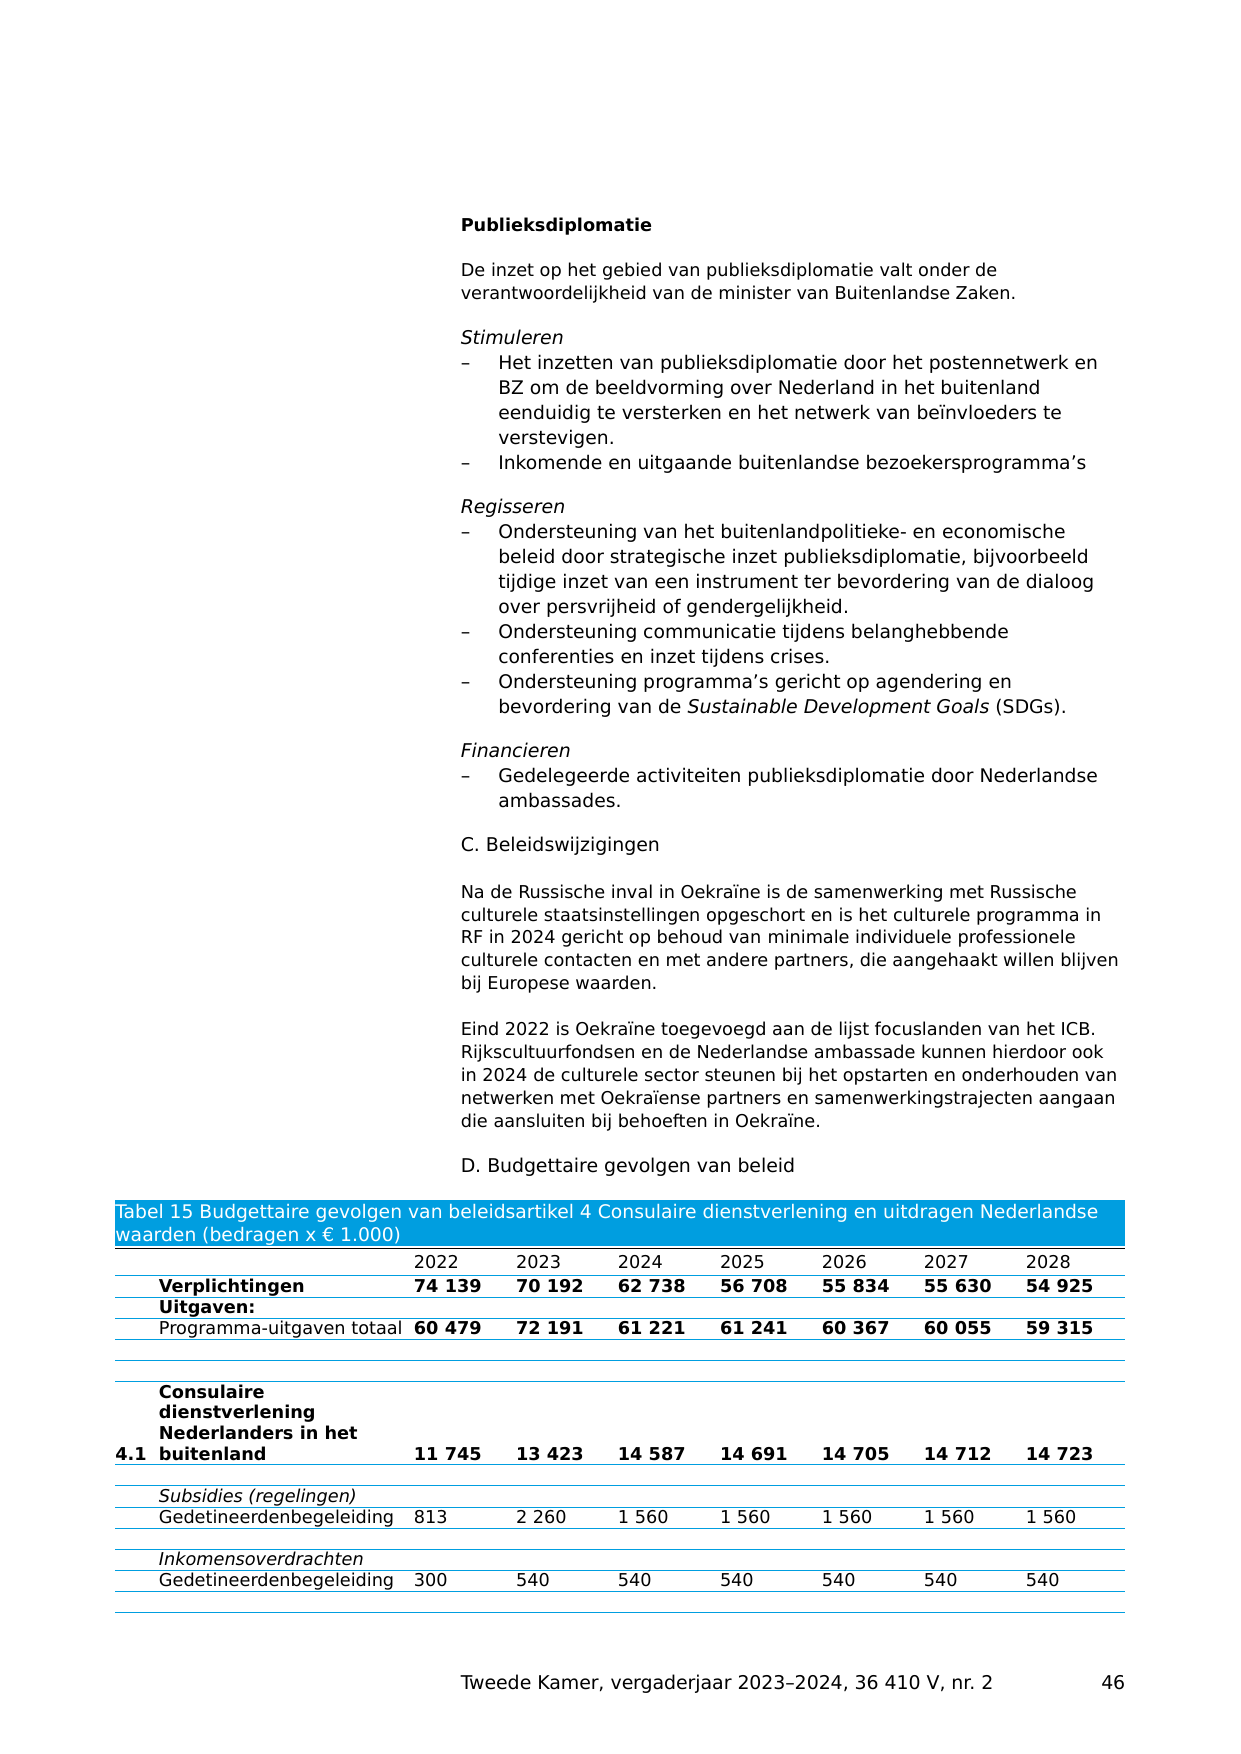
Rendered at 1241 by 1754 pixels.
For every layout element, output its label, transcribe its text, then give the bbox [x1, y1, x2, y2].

table_cell [717, 1529, 819, 1549]
table_cell [1023, 1486, 1125, 1506]
table_cell [156, 1592, 411, 1612]
text Regisseren [461, 496, 1125, 518]
table_cell 74 139 [411, 1276, 513, 1296]
title D. Budgettaire gevolgen van beleid [461, 1155, 1125, 1177]
table_cell [115, 1529, 156, 1549]
table_cell 300 [411, 1571, 513, 1591]
table_cell 2026 [819, 1249, 921, 1275]
table_cell [513, 1340, 615, 1360]
table_cell [921, 1465, 1023, 1485]
table_cell 54 925 [1023, 1276, 1125, 1296]
table_cell [615, 1361, 717, 1381]
table_cell 55 834 [819, 1276, 921, 1296]
table_cell 59 315 [1023, 1319, 1125, 1339]
table_cell [115, 1249, 156, 1275]
table_cell 60 055 [921, 1319, 1023, 1339]
table_cell [115, 1592, 156, 1612]
table_cell 813 [411, 1508, 513, 1527]
table_cell [513, 1361, 615, 1381]
table_cell [615, 1529, 717, 1549]
table_cell 14 712 [921, 1382, 1023, 1464]
text De inzet op het gebied van publieksdiplomatie valt onder de verantwoordelijkheid van de minister van Buitenlandse Zaken. [461, 258, 1125, 304]
table_cell [819, 1529, 921, 1549]
list Inkomende en uitgaande buitenlandse bezoekersprogramma’s [461, 449, 1125, 474]
table_cell [921, 1529, 1023, 1549]
table_cell [513, 1592, 615, 1612]
table_cell [615, 1340, 717, 1360]
table_cell [1023, 1361, 1125, 1381]
table_cell 14 691 [717, 1382, 819, 1464]
table_cell [156, 1529, 411, 1549]
table_cell [115, 1550, 156, 1570]
table_cell 1 560 [717, 1508, 819, 1527]
table_cell Uitgaven: [156, 1298, 411, 1318]
table_cell 1 560 [615, 1508, 717, 1527]
table_cell Gedetineerdenbegeleiding [156, 1571, 411, 1591]
table_cell 2028 [1023, 1249, 1125, 1275]
table_cell [921, 1592, 1023, 1612]
table_cell [921, 1361, 1023, 1381]
table_cell [513, 1550, 615, 1570]
table_cell 2024 [615, 1249, 717, 1275]
table_cell [921, 1486, 1023, 1506]
table_cell 1 560 [1023, 1508, 1125, 1527]
table_cell [615, 1298, 717, 1318]
table_cell [411, 1529, 513, 1549]
table_cell 56 708 [717, 1276, 819, 1296]
table_cell [717, 1592, 819, 1612]
table_cell [411, 1486, 513, 1506]
table_cell [1023, 1529, 1125, 1549]
table_cell [115, 1571, 156, 1591]
table_cell [615, 1486, 717, 1506]
table_cell 4.1 [115, 1382, 156, 1464]
table_cell 72 191 [513, 1319, 615, 1339]
table_cell 14 723 [1023, 1382, 1125, 1464]
table_cell [615, 1592, 717, 1612]
table_cell 13 423 [513, 1382, 615, 1464]
table_cell [1023, 1298, 1125, 1318]
text Stimuleren [461, 327, 1125, 349]
table_cell [717, 1340, 819, 1360]
table_cell 1 560 [921, 1508, 1023, 1527]
table_cell 60 367 [819, 1319, 921, 1339]
table_cell [411, 1340, 513, 1360]
list Gedelegeerde activiteiten publieksdiplomatie door Nederlandse ambassades. [461, 762, 1125, 812]
table_cell [921, 1298, 1023, 1318]
table_cell [819, 1361, 921, 1381]
table_cell [115, 1298, 156, 1318]
table_cell 62 738 [615, 1276, 717, 1296]
table_cell 2027 [921, 1249, 1023, 1275]
table_cell 1 560 [819, 1508, 921, 1527]
table_cell [411, 1298, 513, 1318]
table_cell [115, 1276, 156, 1296]
text Eind 2022 is Oekraïne toegevoegd aan de lijst focuslanden van het ICB. Rijkscultuurfondsen en de Nederlandse ambassade kunnen hierdoor ook in 2024 de culturele sector steunen bij het opstarten en onderhouden van netwerken met Oekraïense partners en samenwerkingstrajecten aangaan die aansluiten bij behoeften in Oekraïne. [461, 1017, 1125, 1132]
title C. Beleidswijzigingen [461, 834, 1125, 856]
table_cell [819, 1486, 921, 1506]
table_cell 11 745 [411, 1382, 513, 1464]
table_cell [115, 1340, 156, 1360]
table_cell 60 479 [411, 1319, 513, 1339]
table_cell [717, 1361, 819, 1381]
table_cell [156, 1465, 411, 1485]
table_cell [513, 1298, 615, 1318]
text Financieren [461, 740, 1125, 762]
table_cell [115, 1319, 156, 1339]
table_cell 540 [717, 1571, 819, 1591]
table_cell [411, 1550, 513, 1570]
table_cell [411, 1592, 513, 1612]
table_cell [921, 1550, 1023, 1570]
table_cell [513, 1486, 615, 1506]
table_cell [819, 1592, 921, 1612]
table_cell 55 630 [921, 1276, 1023, 1296]
table_cell [717, 1486, 819, 1506]
table_cell [717, 1298, 819, 1318]
table_cell [115, 1486, 156, 1506]
table_cell [717, 1550, 819, 1570]
list Ondersteuning communicatie tijdens belanghebbende conferenties en inzet tijdens crises. [461, 618, 1125, 668]
table_cell [615, 1550, 717, 1570]
table_cell 540 [819, 1571, 921, 1591]
table_cell 61 221 [615, 1319, 717, 1339]
table_cell Gedetineerdenbegeleiding [156, 1508, 411, 1527]
table_cell [717, 1465, 819, 1485]
table_cell [615, 1465, 717, 1485]
table_cell [156, 1249, 411, 1275]
table_cell 540 [1023, 1571, 1125, 1591]
table_cell Inkomensoverdrachten [156, 1550, 411, 1570]
table_cell 14 705 [819, 1382, 921, 1464]
table_cell [819, 1340, 921, 1360]
table_cell [819, 1550, 921, 1570]
table_cell 540 [615, 1571, 717, 1591]
table_cell Consulaire dienstverlening Nederlanders in het buitenland [156, 1382, 411, 1464]
list Ondersteuning van het buitenlandpolitieke- en economische beleid door strategische inzet publieksdiplomatie, bijvoorbeeld tijdige inzet van een instrument ter bevordering van de dialoog over persvrijheid of gendergelijkheid. [461, 518, 1125, 618]
table_cell [1023, 1465, 1125, 1485]
text Na de Russische inval in Oekraïne is de samenwerking met Russische culturele staatsinstellingen opgeschort en is het culturele programma in RF in 2024 gericht op behoud van minimale individuele professionele culturele contacten en met andere partners, die aangehaakt willen blijven bij Europese waarden. [461, 880, 1125, 994]
table_cell 2 260 [513, 1508, 615, 1527]
table_cell 61 241 [717, 1319, 819, 1339]
table_cell [819, 1465, 921, 1485]
text Publieksdiplomatie [461, 213, 1125, 236]
table_cell Subsidies (regelingen) [156, 1486, 411, 1506]
table_cell [513, 1465, 615, 1485]
table_cell [513, 1529, 615, 1549]
table_cell [1023, 1550, 1125, 1570]
table_cell Verplichtingen [156, 1276, 411, 1296]
table_cell 2025 [717, 1249, 819, 1275]
table_cell [411, 1465, 513, 1485]
list Ondersteuning programma’s gericht op agendering en bevordering van de Sustainable Development Goals (SDGs). [461, 668, 1125, 718]
table_cell [921, 1340, 1023, 1360]
table_cell [1023, 1592, 1125, 1612]
table_cell 2022 [411, 1249, 513, 1275]
table_cell [1023, 1340, 1125, 1360]
table_cell [156, 1340, 411, 1360]
table_cell 70 192 [513, 1276, 615, 1296]
table_cell 14 587 [615, 1382, 717, 1464]
table_cell [411, 1361, 513, 1381]
table_cell [115, 1361, 156, 1381]
table_cell [156, 1361, 411, 1381]
table_cell 540 [921, 1571, 1023, 1591]
table_cell [115, 1508, 156, 1527]
table_cell Programma-uitgaven totaal [156, 1319, 411, 1339]
table_cell [819, 1298, 921, 1318]
list Het inzetten van publieksdiplomatie door het postennetwerk en BZ om de beeldvorming over Nederland in het buitenland eenduidig te versterken en het netwerk van beïnvloeders te verstevigen. [461, 349, 1125, 449]
table_cell [115, 1465, 156, 1485]
table_cell 2023 [513, 1249, 615, 1275]
table_cell 540 [513, 1571, 615, 1591]
